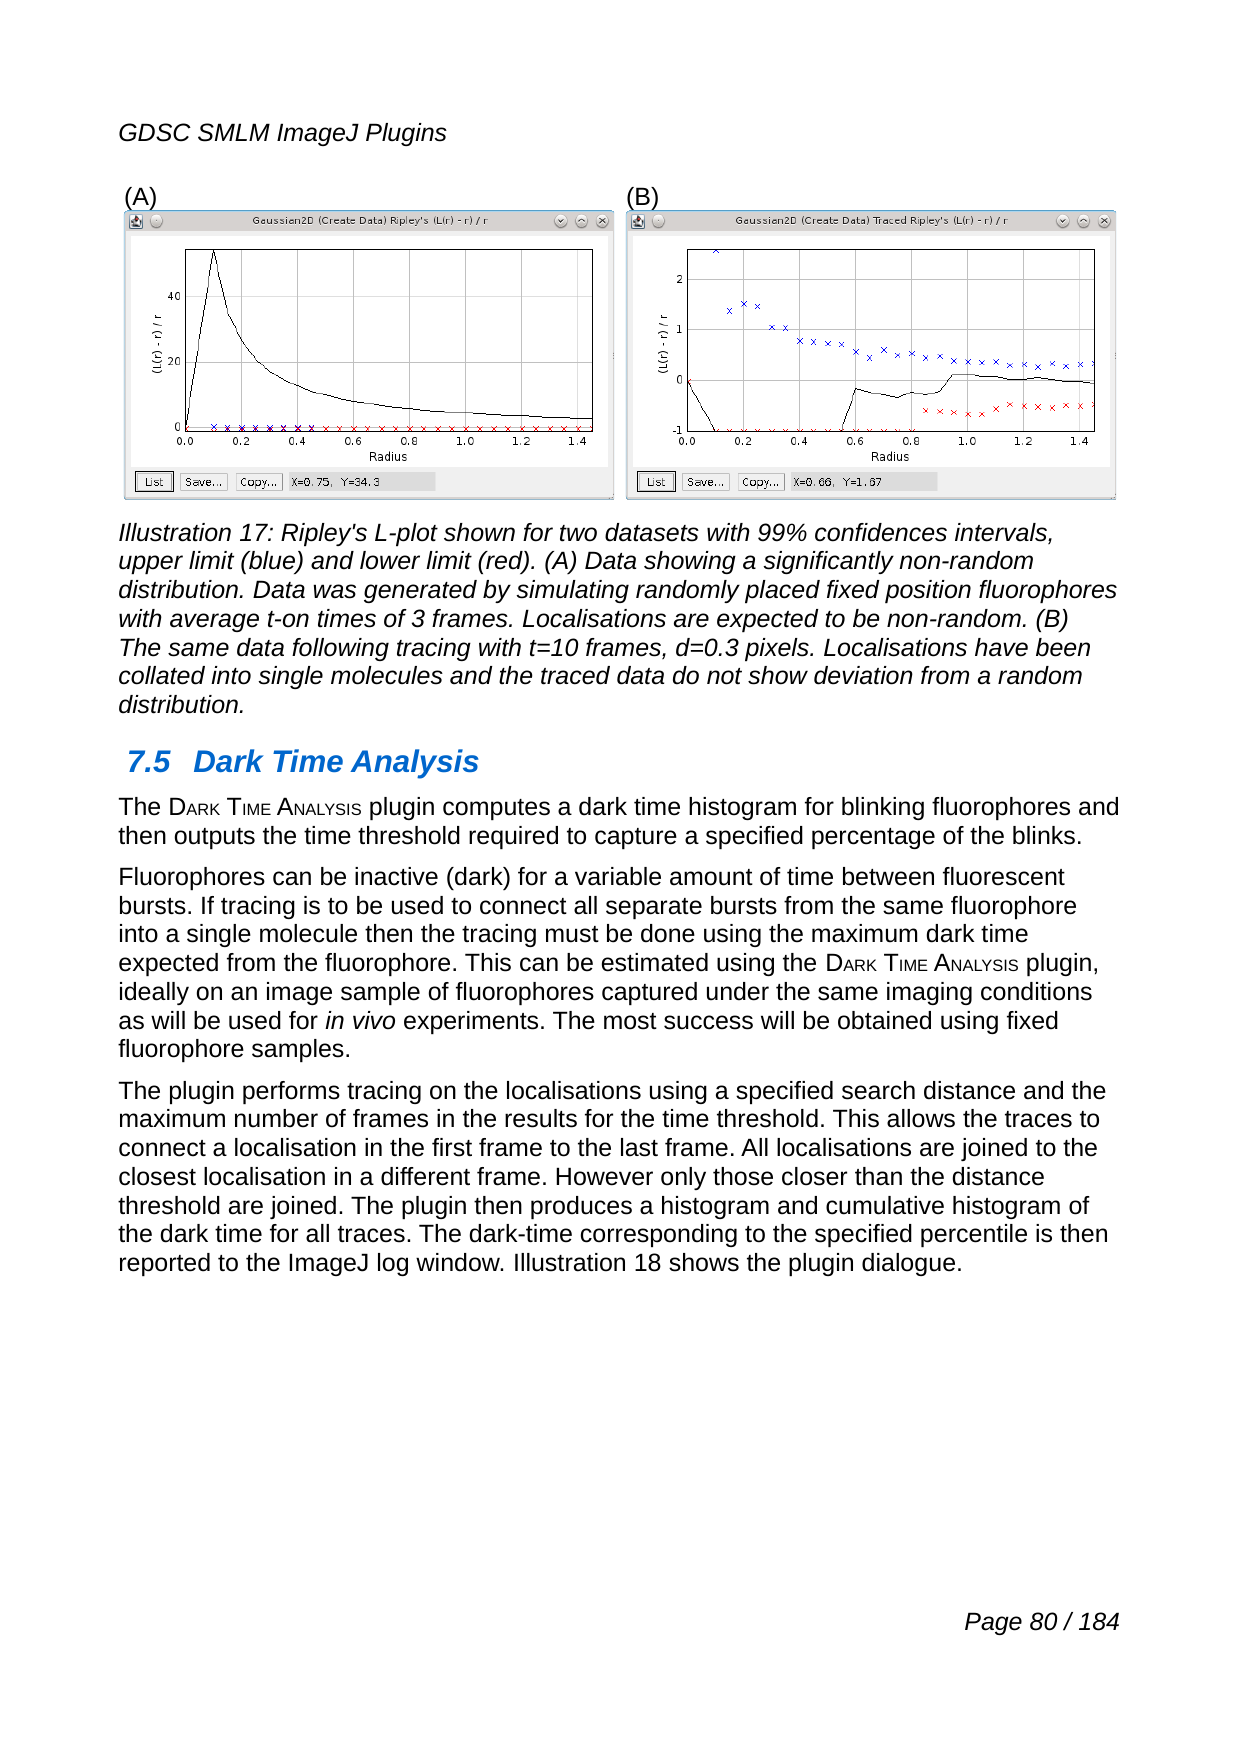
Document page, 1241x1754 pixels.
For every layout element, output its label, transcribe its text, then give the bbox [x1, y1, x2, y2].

text The plugin performs tracing on the localisations using a specified search distance and the maximum number of frames in the results for the time threshold. This allows the traces to connect a localisation in the first frame to the last frame. All localisations are joined to the closest localisation in a different frame. However only those closer than the distance threshold are joined. The plugin then produces a histogram and cumulative histogram of the dark time for all traces. The dark-time corresponding to the specified percentile is then reported to the ImageJ log window. Illustration 18 shows the plugin dialogue. [118, 1076, 1122, 1277]
text Fluorophores can be inactive (dark) for a variable amount of time between fluorescent bursts. If tracing is to be used to connect all separate bursts from the same fluorophore into a single molecule then the tracing must be done using the maximum dark time expected from the fluorophore. This can be estimated using the Dark Time Analysis plugin, ideally on an image sample of fluorophores captured under the same imaging conditions as will be used for in vivo experiments. The most success will be obtained using fixed fluorophore samples. [118, 862, 1122, 1063]
text The Dark Time Analysis plugin computes a dark time histogram for blinking fluorophores and then outputs the time threshold required to capture a specified percentage of the blinks. [118, 792, 1122, 849]
table_header (B) [620, 176, 1122, 505]
picture [123, 210, 615, 500]
text Illustration 17: Ripley's L-plot shown for two datasets with 99% confidences intervals, upper limit (blue) and lower limit (red). (A) Data showing a significantly non-random distribution. Data was generated by simulating randomly placed fixed position fluorophores with average t-on times of 3 frames. Localisations are expected to be non-random. (B) The same data following tracing with t=10 frames, d=0.3 pixels. Localisations have been collated into single molecules and the traced data do not show deviation from a random distribution. [118, 517, 1122, 719]
picture [625, 210, 1117, 500]
subtitle Dark Time Analysis [118, 743, 1122, 779]
table_header (A) [118, 176, 620, 505]
